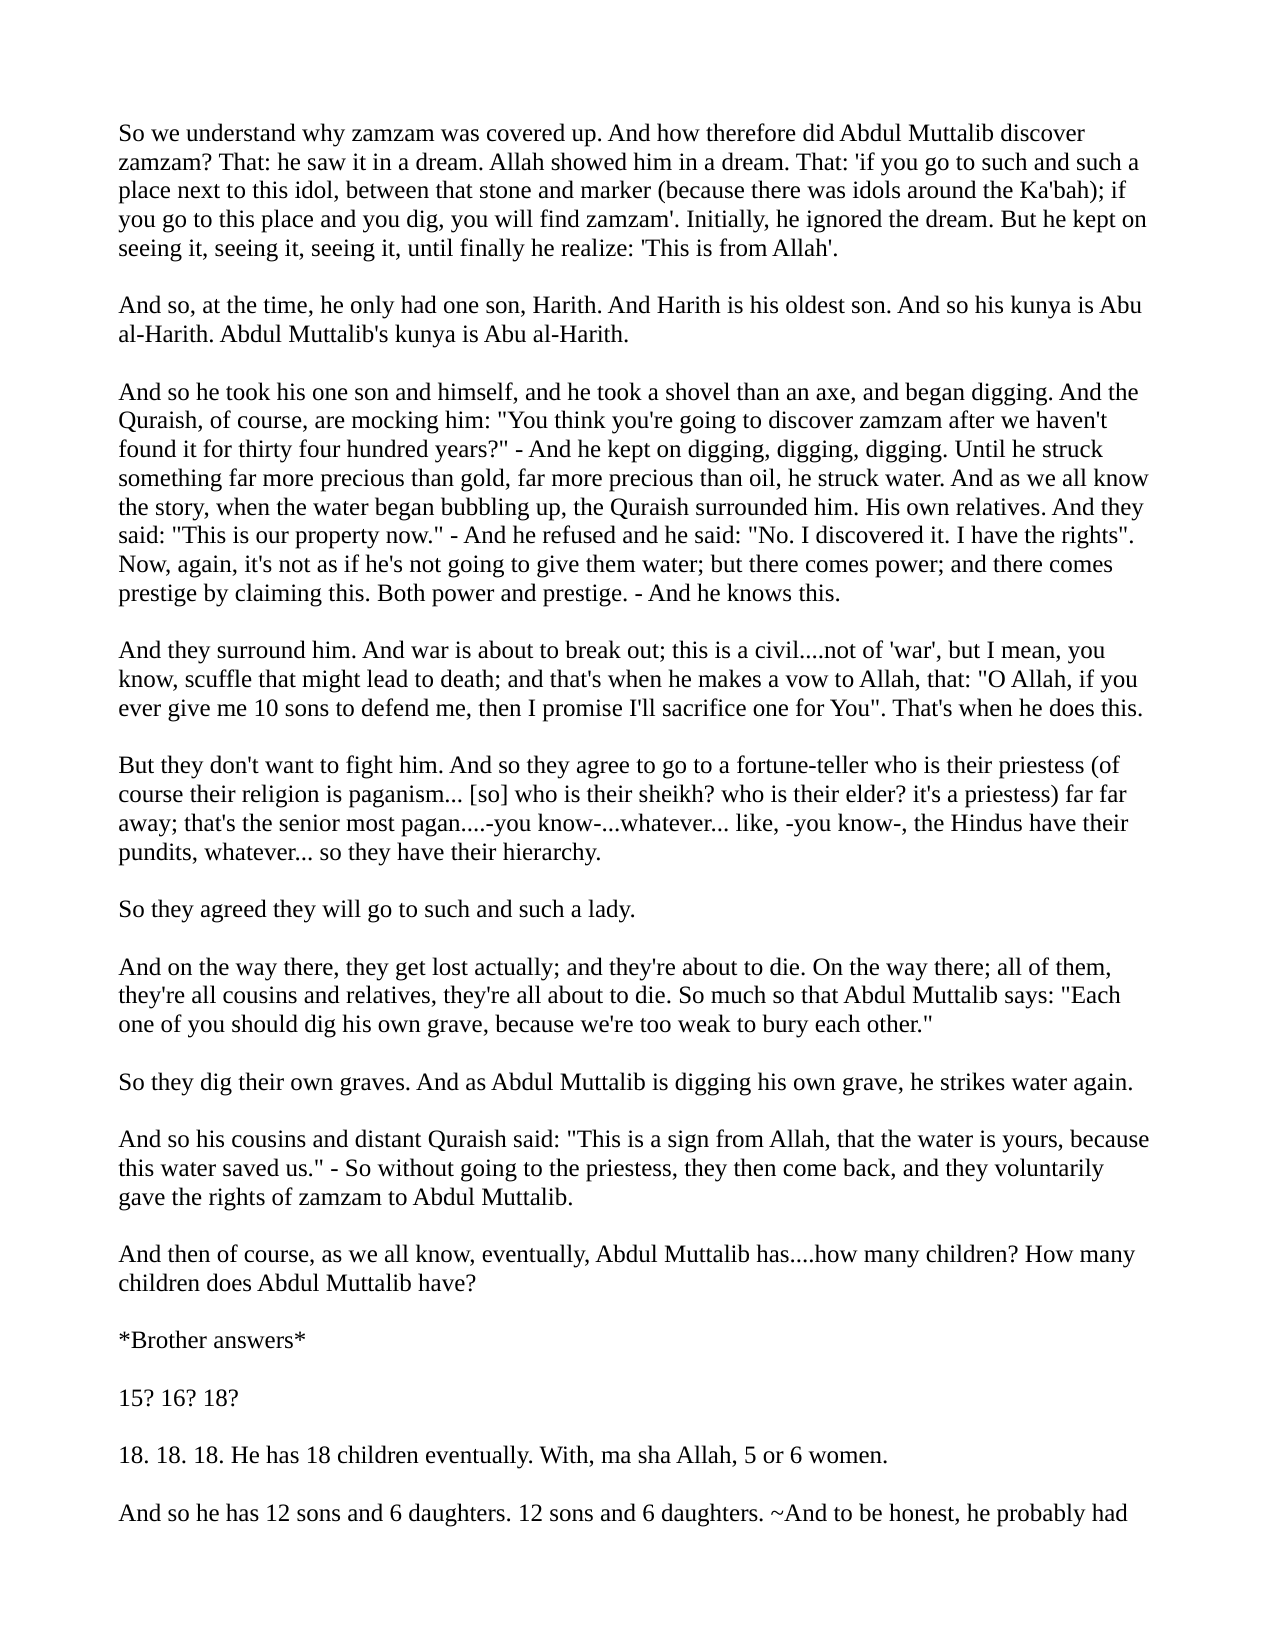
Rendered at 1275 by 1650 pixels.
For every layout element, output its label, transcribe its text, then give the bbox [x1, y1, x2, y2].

text So we understand why zamzam was covered up. And how therefore did Abdul Muttalib discover zamzam? That: he saw it in a dream. Allah showed him in a dream. That: 'if you go to such and such a place next to this idol, between that stone and marker (because there was idols around the Ka'bah); if you go to this place and you dig, you will find zamzam'. Initially, he ignored the dream. But he kept on seeing it, seeing it, seeing it, until finally he realize: 'This is from Allah'. And so, at the time, he only had one son, Harith. And Harith is his oldest son. And so his kunya is Abu al-Harith. Abdul Muttalib's kunya is Abu al-Harith. And so he took his one son and himself, and he took a shovel than an axe, and began digging. And the Quraish, of course, are mocking him: "You think you're going to discover zamzam after we haven't found it for thirty four hundred years?" - And he kept on digging, digging, digging. Until he struck something far more precious than gold, far more precious than oil, he struck water. And as we all know the story, when the water began bubbling up, the Quraish surrounded him. His own relatives. And they said: "This is our property now." - And he refused and he said: "No. I discovered it. I have the rights". Now, again, it's not as if he's not going to give them water; but there comes power; and there comes prestige by claiming this. Both power and prestige. - And he knows this. And they surround him. And war is about to break out; this is a civil....not of 'war', but I mean, you know, scuffle that might lead to death; and that's when he makes a vow to Allah, that: "O Allah, if you ever give me 10 sons to defend me, then I promise I'll sacrifice one for You". That's when he does this. But they don't want to fight him. And so they agree to go to a fortune-teller who is their priestess (of course their religion is paganism... [so] who is their sheikh? who is their elder? it's a priestess) far far away; that's the senior most pagan....-you know-...whatever... like, -you know-, the Hindus have their pundits, whatever... so they have their hierarchy. So they agreed they will go to such and such a lady. And on the way there, they get lost actually; and they're about to die. On the way there; all of them, they're all cousins and relatives, they're all about to die. So much so that Abdul Muttalib says: "Each one of you should dig his own grave, because we're too weak to bury each other." So they dig their own graves. And as Abdul Muttalib is digging his own grave, he strikes water again. And so his cousins and distant Quraish said: "This is a sign from Allah, that the water is yours, because this water saved us." - So without going to the priestess, they then come back, and they voluntarily gave the rights of zamzam to Abdul Muttalib. And then of course, as we all know, eventually, Abdul Muttalib has....how many children? How many children does Abdul Muttalib have? *Brother answers* 15? 16? 18? 18. 18. 18. He has 18 children eventually. With, ma sha Allah, 5 or 6 women. And so he has 12 sons and 6 daughters. 12 sons and 6 daughters. ~And to be honest, he probably had [118, 118, 1157, 1527]
